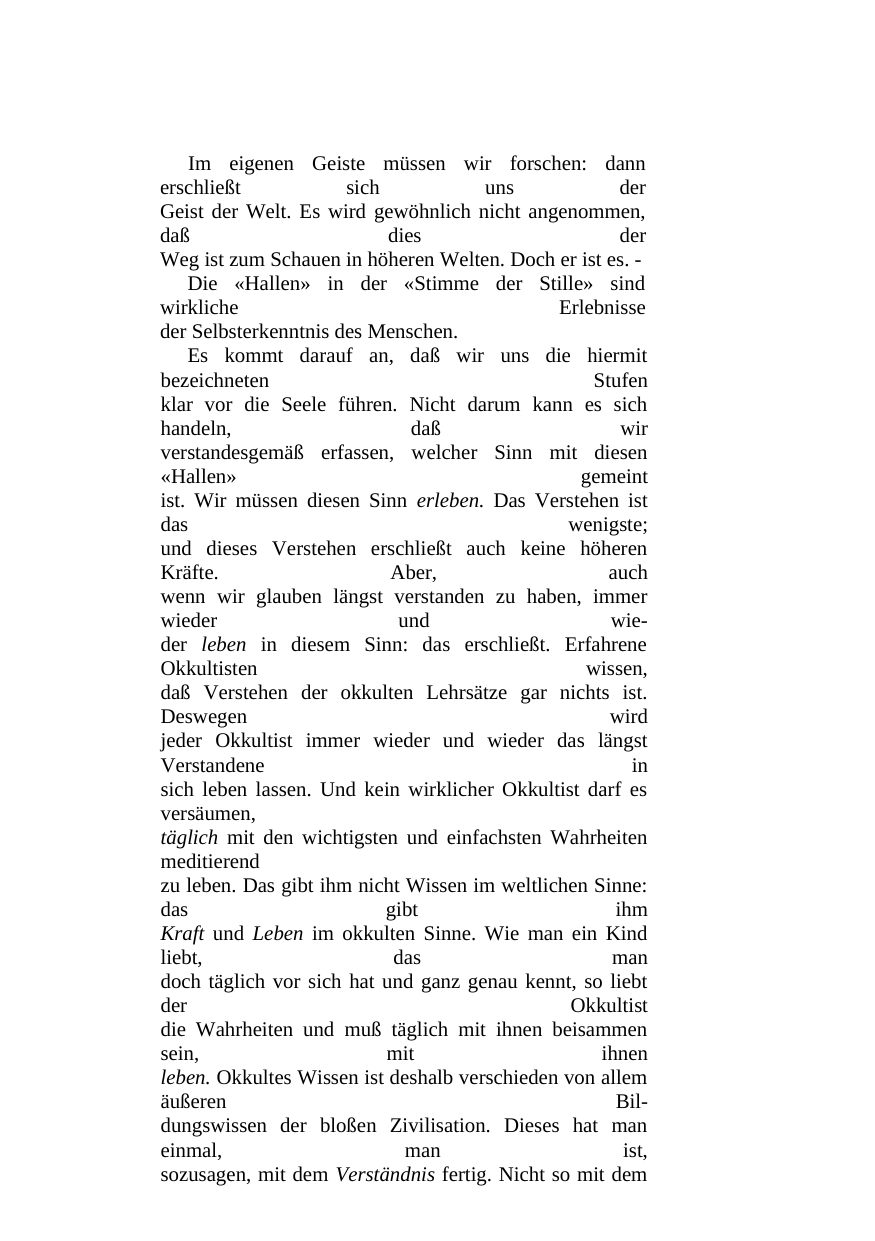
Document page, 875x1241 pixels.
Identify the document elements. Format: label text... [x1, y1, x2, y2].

text Die «Hallen» in der «Stimme der Stille» sind wirkliche Erlebnisse der Selbsterkenntnis des Menschen. [160, 271, 646, 343]
text Es kommt darauf an, daß wir uns die hiermit bezeichneten Stufen klar vor die Seele führen. Nicht darum kann es sich handeln, daß wir verstandesgemäß erfassen, welcher Sinn mit diesen «Hallen» gemeint ist. Wir müssen diesen Sinn erleben. Das Verstehen ist das wenigste; und dieses Verstehen erschließt auch keine höheren Kräfte. Aber, auch wenn wir glauben längst verstanden zu haben, immer wieder und wie- der leben in diesem Sinn: das erschließt. Erfahrene Okkultisten wissen, daß Verstehen der okkulten Lehrsätze gar nichts ist. Deswegen wird jeder Okkultist immer wieder und wieder das längst Verstandene in sich leben lassen. Und kein wirklicher Okkultist darf es versäumen, täglich mit den wichtigsten und einfachsten Wahrheiten meditierend zu leben. Das gibt ihm nicht Wissen im weltlichen Sinne: das gibt ihm Kraft und Leben im okkulten Sinne. Wie man ein Kind liebt, das man doch täglich vor sich hat und ganz genau kennt, so liebt der Okkultist die Wahrheiten und muß täglich mit ihnen beisammen sein, mit ihnen leben. Okkultes Wissen ist deshalb verschieden von allem äußeren Bil- dungswissen der bloßen Zivilisation. Dieses hat man einmal, man ist, sozusagen, mit dem Verständnis fertig. Nicht so mit dem [160, 343, 648, 1186]
text Im eigenen Geiste müssen wir forschen: dann erschließt sich uns der Geist der Welt. Es wird gewöhnlich nicht angenommen, daß dies der Weg ist zum Schauen in höheren Welten. Doch er ist es. - [160, 151, 646, 271]
